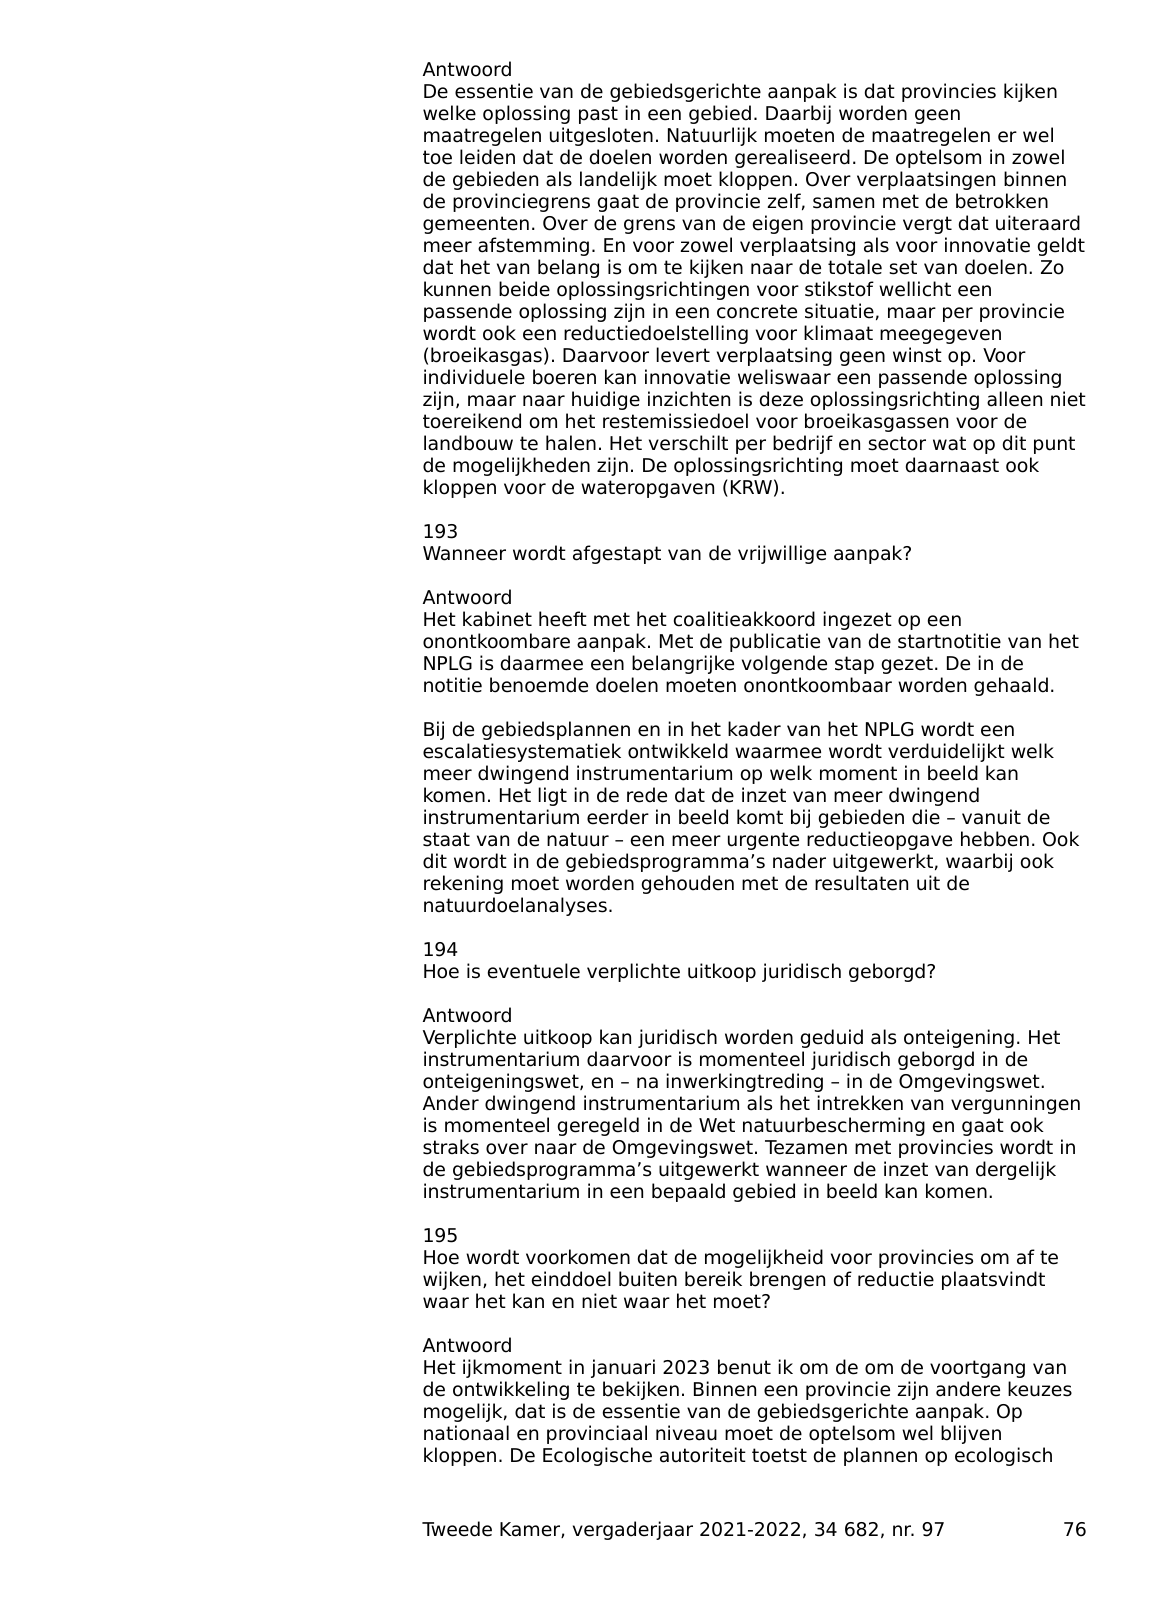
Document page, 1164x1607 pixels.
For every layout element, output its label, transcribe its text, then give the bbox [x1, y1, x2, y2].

text 193 [422, 521, 1087, 543]
text Het ijkmoment in januari 2023 benut ik om de om de voortgang van de ontwikkeling te bekijken. Binnen een provincie zijn andere keuzes mogelijk, dat is de essentie van de gebiedsgerichte aanpak. Op nationaal en provinciaal niveau moet de optelsom wel blijven kloppen. De Ecologische autoriteit toetst de plannen op ecologisch [422, 1357, 1087, 1467]
text Antwoord [422, 1335, 1087, 1357]
text Verplichte uitkoop kan juridisch worden geduid als onteigening. Het instrumentarium daarvoor is momenteel juridisch geborgd in de onteigeningswet, en – na inwerkingtreding – in de Omgevingswet. Ander dwingend instrumentarium als het intrekken van vergunningen is momenteel geregeld in de Wet natuurbescherming en gaat ook straks over naar de Omgevingswet. Tezamen met provincies wordt in de gebiedsprogramma’s uitgewerkt wanneer de inzet van dergelijk instrumentarium in een bepaald gebied in beeld kan komen. [422, 1027, 1087, 1203]
text Hoe is eventuele verplichte uitkoop juridisch geborgd? [422, 961, 1087, 983]
text 194 [422, 939, 1087, 961]
text Antwoord [422, 1005, 1087, 1027]
text Bij de gebiedsplannen en in het kader van het NPLG wordt een escalatiesystematiek ontwikkeld waarmee wordt verduidelijkt welk meer dwingend instrumentarium op welk moment in beeld kan komen. Het ligt in de rede dat de inzet van meer dwingend instrumentarium eerder in beeld komt bij gebieden die – vanuit de staat van de natuur – een meer urgente reductieopgave hebben. Ook dit wordt in de gebiedsprogramma’s nader uitgewerkt, waarbij ook rekening moet worden gehouden met de resultaten uit de natuurdoelanalyses. [422, 719, 1087, 917]
text Wanneer wordt afgestapt van de vrijwillige aanpak? [422, 543, 1087, 565]
text Het kabinet heeft met het coalitieakkoord ingezet op een onontkoombare aanpak. Met de publicatie van de startnotitie van het NPLG is daarmee een belangrijke volgende stap gezet. De in de notitie benoemde doelen moeten onontkoombaar worden gehaald. [422, 609, 1087, 697]
text Hoe wordt voorkomen dat de mogelijkheid voor provincies om af te wijken, het einddoel buiten bereik brengen of reductie plaatsvindt waar het kan en niet waar het moet? [422, 1247, 1087, 1313]
text De essentie van de gebiedsgerichte aanpak is dat provincies kijken welke oplossing past in een gebied. Daarbij worden geen maatregelen uitgesloten. Natuurlijk moeten de maatregelen er wel toe leiden dat de doelen worden gerealiseerd. De optelsom in zowel de gebieden als landelijk moet kloppen. Over verplaatsingen binnen de provinciegrens gaat de provincie zelf, samen met de betrokken gemeenten. Over de grens van de eigen provincie vergt dat uiteraard meer afstemming. En voor zowel verplaatsing als voor innovatie geldt dat het van belang is om te kijken naar de totale set van doelen. Zo kunnen beide oplossingsrichtingen voor stikstof wellicht een passende oplossing zijn in een concrete situatie, maar per provincie wordt ook een reductiedoelstelling voor klimaat meegegeven (broeikasgas). Daarvoor levert verplaatsing geen winst op. Voor individuele boeren kan innovatie weliswaar een passende oplossing zijn, maar naar huidige inzichten is deze oplossingsrichting alleen niet toereikend om het restemissiedoel voor broeikasgassen voor de landbouw te halen. Het verschilt per bedrijf en sector wat op dit punt de mogelijkheden zijn. De oplossingsrichting moet daarnaast ook kloppen voor de wateropgaven (KRW). [422, 81, 1087, 499]
text 195 [422, 1225, 1087, 1247]
text Antwoord [422, 59, 1087, 81]
text Antwoord [422, 587, 1087, 609]
